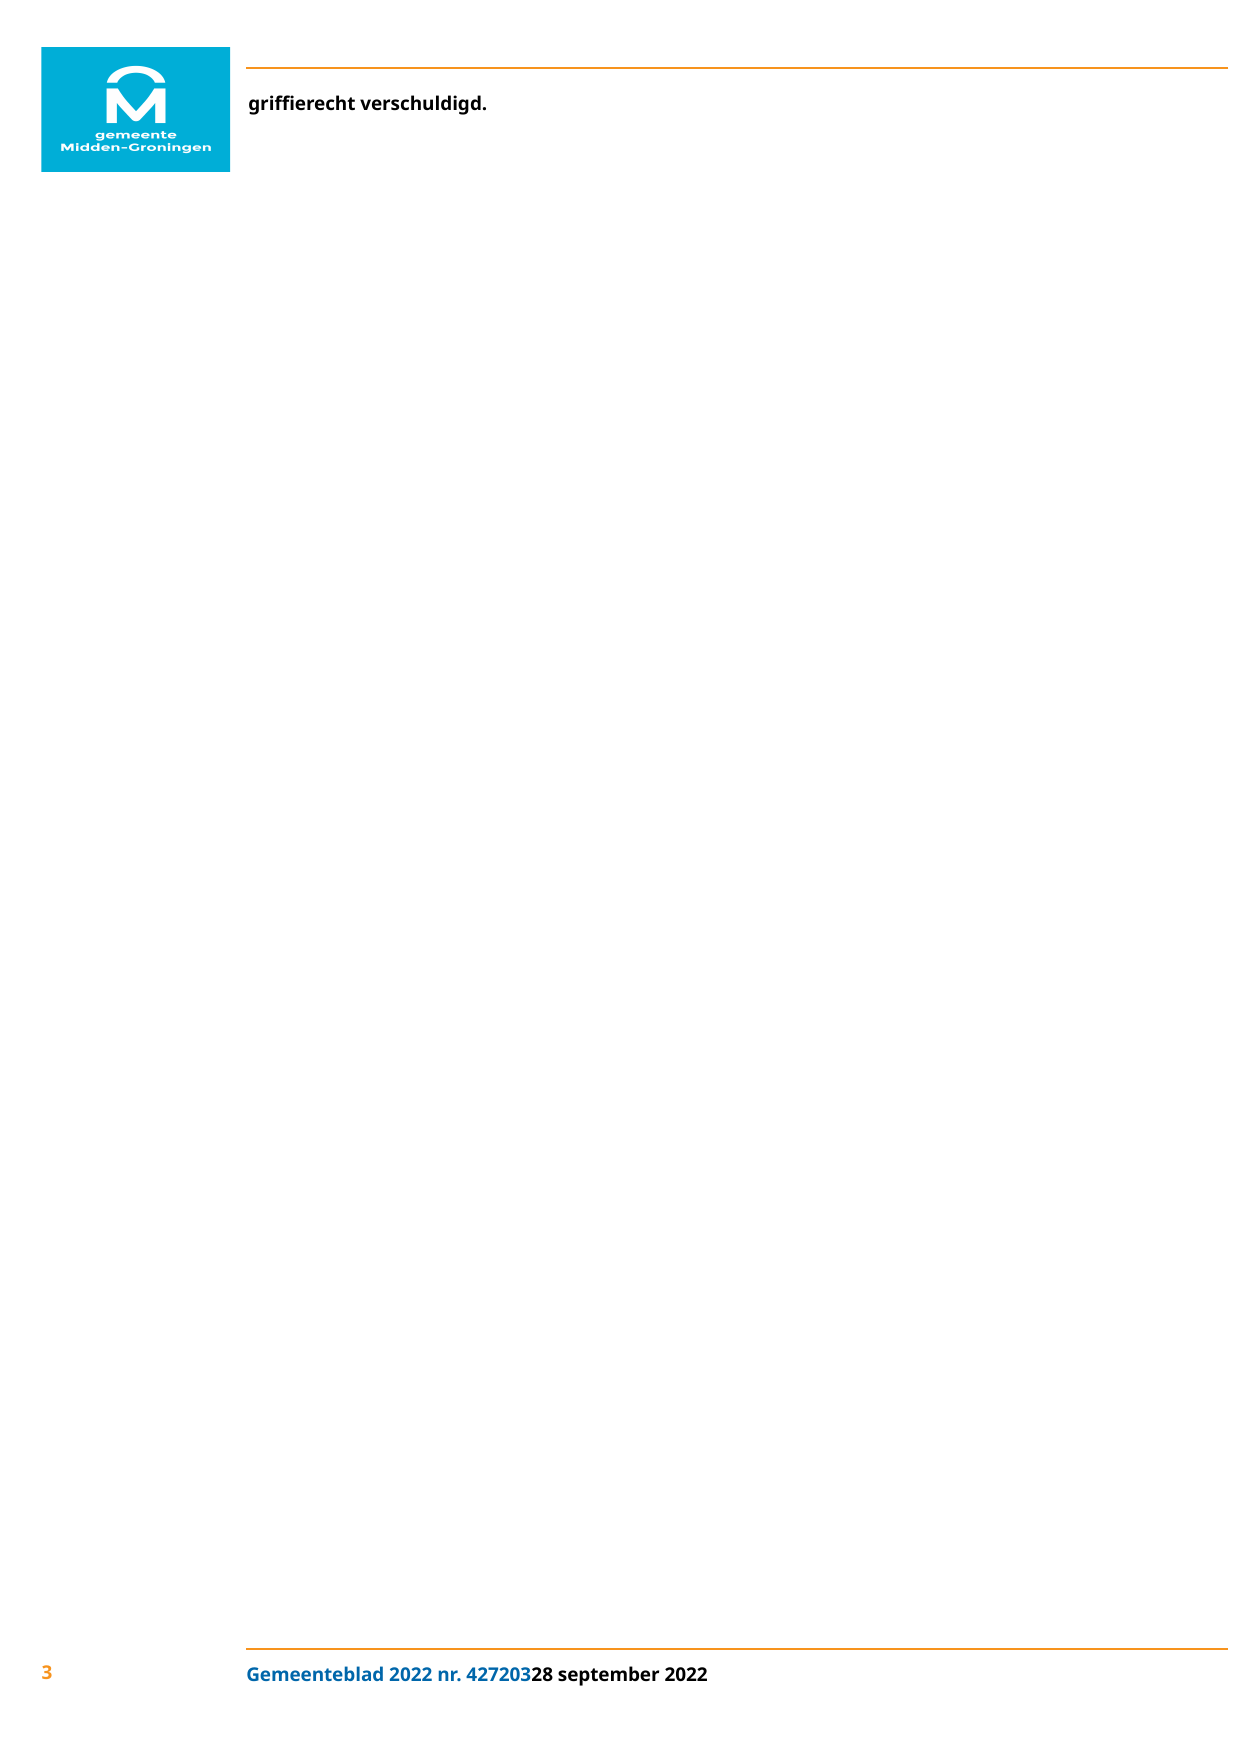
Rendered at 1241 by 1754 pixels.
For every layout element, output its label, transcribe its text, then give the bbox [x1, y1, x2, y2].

picture [108, 66, 164, 82]
text griffierecht verschuldigd. [248, 95, 1152, 114]
picture [184, 146, 190, 153]
picture [107, 89, 165, 122]
